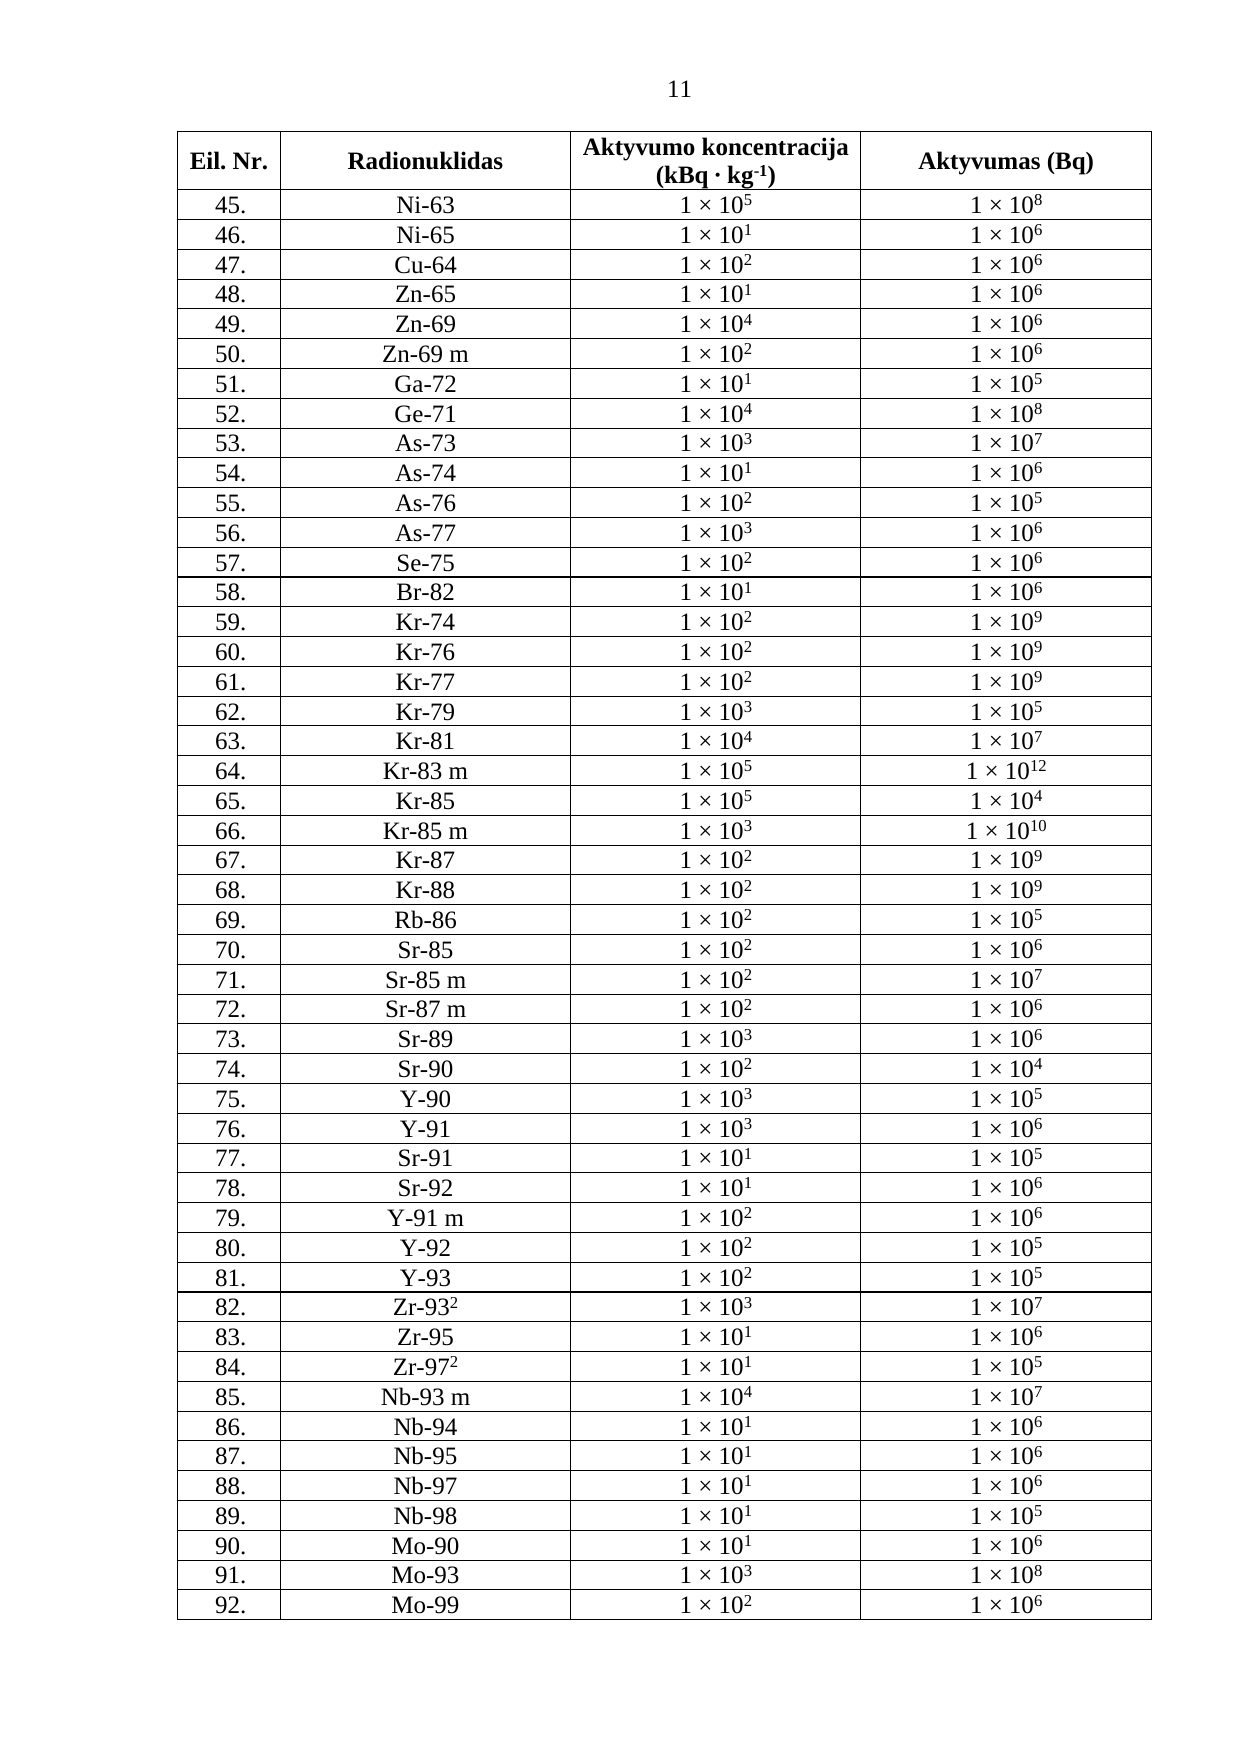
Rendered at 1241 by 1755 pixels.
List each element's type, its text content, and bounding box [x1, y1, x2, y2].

table_header Aktyvumo koncentracija (kBq ∙ kg-1) [571, 132, 860, 189]
table_cell 1 × 101 [571, 1501, 860, 1530]
table_cell 1 × 105 [861, 369, 1151, 398]
table_cell 1 × 103 [571, 1561, 860, 1589]
table_cell 1 × 103 [571, 697, 860, 725]
table_cell 1 × 106 [861, 548, 1151, 576]
table_cell 76. [178, 1114, 280, 1142]
table_cell Zr-932 [281, 1293, 570, 1321]
table_cell 64. [178, 756, 280, 785]
table_cell Y-91 m [281, 1203, 570, 1232]
table_cell 1 × 106 [861, 1590, 1151, 1619]
table_header Aktyvumas (Bq) [861, 132, 1151, 189]
table_cell Zn-69 m [281, 339, 570, 368]
table_cell 1 × 105 [861, 697, 1151, 725]
table_cell 1 × 106 [861, 518, 1151, 547]
table_cell 1 × 101 [571, 1471, 860, 1500]
table_cell 92. [178, 1590, 280, 1619]
table_cell 65. [178, 786, 280, 815]
table_cell 1 × 101 [571, 1441, 860, 1470]
table_cell 1 × 104 [571, 726, 860, 755]
table_cell 1 × 107 [861, 1293, 1151, 1321]
table_cell 1 × 106 [861, 935, 1151, 964]
table_cell 1 × 102 [571, 1054, 860, 1083]
table_cell 1 × 104 [861, 786, 1151, 815]
table_cell 1 × 105 [861, 1352, 1151, 1381]
table_cell 1 × 101 [571, 1322, 860, 1351]
table_cell 75. [178, 1084, 280, 1113]
table_cell Kr-76 [281, 637, 570, 666]
table_cell 1 × 103 [571, 429, 860, 457]
table_cell 1 × 1012 [861, 756, 1151, 785]
table_cell 1 × 103 [571, 1084, 860, 1113]
table_cell Zn-65 [281, 280, 570, 308]
table_cell 73. [178, 1024, 280, 1053]
table_cell 1 × 104 [571, 309, 860, 338]
table_cell 1 × 107 [861, 1382, 1151, 1411]
table_cell 1 × 106 [861, 995, 1151, 1023]
table_cell Nb-98 [281, 1501, 570, 1530]
table_cell 1 × 102 [571, 548, 860, 576]
table_cell 63. [178, 726, 280, 755]
table_cell Kr-83 m [281, 756, 570, 785]
table_cell 1 × 102 [571, 637, 860, 666]
table_cell 1 × 102 [571, 905, 860, 934]
table_cell 1 × 106 [861, 1173, 1151, 1202]
table_cell Ga-72 [281, 369, 570, 398]
table_cell 1 × 105 [861, 1501, 1151, 1530]
table_cell 1 × 106 [861, 1322, 1151, 1351]
table_cell 1 × 101 [571, 1144, 860, 1172]
table_cell 61. [178, 667, 280, 696]
table_cell As-74 [281, 458, 570, 487]
table_cell 1 × 106 [861, 1203, 1151, 1232]
table_cell Mo-90 [281, 1531, 570, 1559]
table_cell 1 × 105 [861, 1084, 1151, 1113]
table_cell 1 × 107 [861, 429, 1151, 457]
table_cell 1 × 106 [861, 309, 1151, 338]
table_cell As-76 [281, 488, 570, 517]
table_cell 1 × 106 [861, 220, 1151, 249]
table_cell Y-93 [281, 1263, 570, 1291]
table_cell As-73 [281, 429, 570, 457]
table_cell 62. [178, 697, 280, 725]
table_cell 1 × 107 [861, 965, 1151, 993]
table_cell 85. [178, 1382, 280, 1411]
table_cell 1 × 101 [571, 1531, 860, 1559]
table_cell 80. [178, 1233, 280, 1262]
table_cell 77. [178, 1144, 280, 1172]
table_cell 59. [178, 607, 280, 636]
table_cell 1 × 1010 [861, 816, 1151, 844]
table_cell 1 × 108 [861, 399, 1151, 427]
table_cell 1 × 106 [861, 1024, 1151, 1053]
table_cell 88. [178, 1471, 280, 1500]
table_cell 1 × 102 [571, 995, 860, 1023]
table_cell 1 × 104 [571, 399, 860, 427]
table_cell Nb-97 [281, 1471, 570, 1500]
table_cell 51. [178, 369, 280, 398]
table_cell 60. [178, 637, 280, 666]
table_cell Kr-88 [281, 875, 570, 904]
table_cell Sr-85 [281, 935, 570, 964]
table_cell 1 × 107 [861, 726, 1151, 755]
table_cell 1 × 105 [571, 190, 860, 219]
table_cell 1 × 101 [571, 220, 860, 249]
table_cell Rb-86 [281, 905, 570, 934]
table_cell Kr-87 [281, 846, 570, 874]
table_cell 1 × 105 [861, 1233, 1151, 1262]
table_cell Ni-63 [281, 190, 570, 219]
table_cell 1 × 106 [861, 458, 1151, 487]
table_header Eil. Nr. [178, 132, 280, 189]
table_cell Kr-79 [281, 697, 570, 725]
table_cell 1 × 101 [571, 369, 860, 398]
table_cell 1 × 109 [861, 846, 1151, 874]
table_cell 1 × 105 [861, 488, 1151, 517]
table_cell 1 × 106 [861, 1531, 1151, 1559]
table_cell Kr-74 [281, 607, 570, 636]
table_cell 1 × 105 [861, 1263, 1151, 1291]
table_cell 1 × 103 [571, 518, 860, 547]
table_cell 78. [178, 1173, 280, 1202]
table_cell 68. [178, 875, 280, 904]
table_cell 1 × 109 [861, 667, 1151, 696]
table_cell 91. [178, 1561, 280, 1589]
table_cell 1 × 103 [571, 1114, 860, 1142]
table_cell 1 × 102 [571, 488, 860, 517]
table_cell 1 × 101 [571, 458, 860, 487]
table_cell 72. [178, 995, 280, 1023]
table_cell Sr-89 [281, 1024, 570, 1053]
table_cell 84. [178, 1352, 280, 1381]
table_cell 86. [178, 1412, 280, 1440]
table_cell 1 × 109 [861, 607, 1151, 636]
table_cell 71. [178, 965, 280, 993]
table_cell 58. [178, 578, 280, 606]
table_cell 1 × 109 [861, 637, 1151, 666]
table_cell As-77 [281, 518, 570, 547]
table_cell 1 × 101 [571, 1412, 860, 1440]
table_cell 46. [178, 220, 280, 249]
table_cell 1 × 102 [571, 1203, 860, 1232]
table_cell 90. [178, 1531, 280, 1559]
table_cell 1 × 104 [571, 1382, 860, 1411]
table_cell 1 × 102 [571, 935, 860, 964]
table_cell 70. [178, 935, 280, 964]
table_cell 1 × 106 [861, 1471, 1151, 1500]
table_cell 1 × 102 [571, 339, 860, 368]
table_cell 1 × 102 [571, 607, 860, 636]
table_cell Kr-85 [281, 786, 570, 815]
table_header Radionuklidas [281, 132, 570, 189]
table_cell Cu-64 [281, 250, 570, 278]
table_cell 45. [178, 190, 280, 219]
table_cell 79. [178, 1203, 280, 1232]
table_cell 1 × 102 [571, 1590, 860, 1619]
table_cell Sr-90 [281, 1054, 570, 1083]
table_cell 82. [178, 1293, 280, 1321]
table_cell Kr-81 [281, 726, 570, 755]
table_cell Zr-972 [281, 1352, 570, 1381]
table_cell 1 × 105 [571, 756, 860, 785]
table_cell Nb-94 [281, 1412, 570, 1440]
table_cell 1 × 101 [571, 578, 860, 606]
table_cell Zr-95 [281, 1322, 570, 1351]
table_cell 1 × 102 [571, 250, 860, 278]
table_cell 1 × 105 [861, 905, 1151, 934]
table_cell 1 × 109 [861, 875, 1151, 904]
table_cell Y-91 [281, 1114, 570, 1142]
table_cell 1 × 102 [571, 1263, 860, 1291]
table_cell 48. [178, 280, 280, 308]
table_cell Br-82 [281, 578, 570, 606]
table_cell 1 × 102 [571, 846, 860, 874]
table_cell 1 × 106 [861, 1412, 1151, 1440]
table_cell 1 × 102 [571, 667, 860, 696]
table_cell 1 × 105 [861, 1144, 1151, 1172]
table_cell 1 × 101 [571, 280, 860, 308]
table_cell 49. [178, 309, 280, 338]
table_cell Y-92 [281, 1233, 570, 1262]
table_cell 54. [178, 458, 280, 487]
table_cell 1 × 101 [571, 1173, 860, 1202]
table_cell 83. [178, 1322, 280, 1351]
table_cell 50. [178, 339, 280, 368]
table_cell 52. [178, 399, 280, 427]
table_cell Ge-71 [281, 399, 570, 427]
table_cell Sr-85 m [281, 965, 570, 993]
table_cell 56. [178, 518, 280, 547]
table_cell 1 × 103 [571, 1024, 860, 1053]
table_cell Se-75 [281, 548, 570, 576]
table_cell 47. [178, 250, 280, 278]
table_cell Kr-77 [281, 667, 570, 696]
table_cell Nb-93 m [281, 1382, 570, 1411]
table_cell 57. [178, 548, 280, 576]
table_cell 1 × 108 [861, 190, 1151, 219]
table_cell 1 × 105 [571, 786, 860, 815]
table_cell Ni-65 [281, 220, 570, 249]
table_cell 1 × 106 [861, 339, 1151, 368]
table_cell Sr-91 [281, 1144, 570, 1172]
table_cell 87. [178, 1441, 280, 1470]
table_cell Mo-99 [281, 1590, 570, 1619]
table_cell Nb-95 [281, 1441, 570, 1470]
table_cell Zn-69 [281, 309, 570, 338]
table_cell 1 × 103 [571, 816, 860, 844]
table_cell 1 × 106 [861, 1441, 1151, 1470]
table_cell 55. [178, 488, 280, 517]
table_cell 81. [178, 1263, 280, 1291]
table_cell Kr-85 m [281, 816, 570, 844]
table_cell 1 × 104 [861, 1054, 1151, 1083]
table_cell 1 × 101 [571, 1352, 860, 1381]
table_cell 67. [178, 846, 280, 874]
table_cell 89. [178, 1501, 280, 1530]
table_cell Mo-93 [281, 1561, 570, 1589]
table_cell Y-90 [281, 1084, 570, 1113]
table_cell 69. [178, 905, 280, 934]
table_cell 1 × 106 [861, 1114, 1151, 1142]
table_cell 1 × 108 [861, 1561, 1151, 1589]
table_cell 1 × 102 [571, 875, 860, 904]
table_cell Sr-87 m [281, 995, 570, 1023]
table_cell 1 × 106 [861, 280, 1151, 308]
table_cell 53. [178, 429, 280, 457]
table_cell 1 × 103 [571, 1293, 860, 1321]
table_cell 1 × 102 [571, 1233, 860, 1262]
table_cell 1 × 106 [861, 578, 1151, 606]
table_cell 1 × 102 [571, 965, 860, 993]
table_cell 1 × 106 [861, 250, 1151, 278]
table_cell 66. [178, 816, 280, 844]
table_cell 74. [178, 1054, 280, 1083]
table_cell Sr-92 [281, 1173, 570, 1202]
